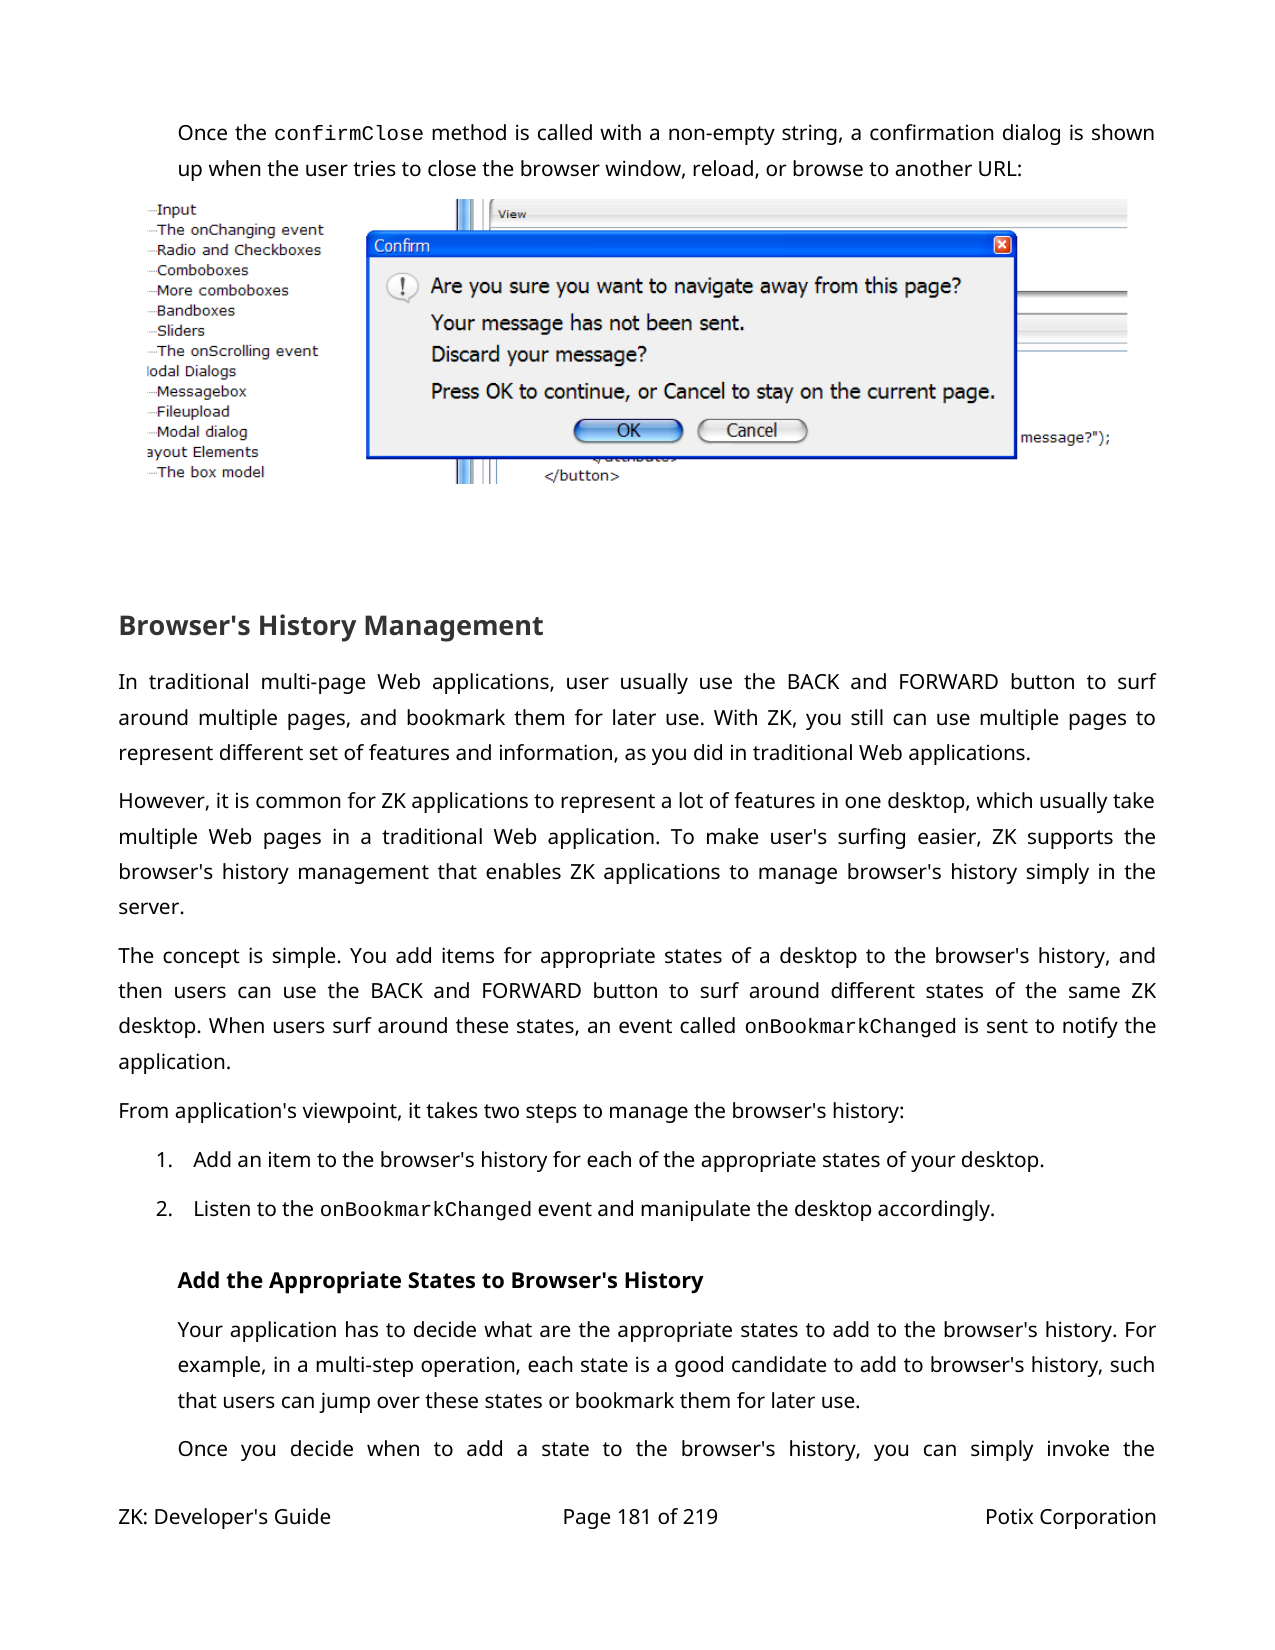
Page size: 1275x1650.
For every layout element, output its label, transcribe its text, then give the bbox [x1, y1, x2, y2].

picture [147, 199, 1128, 484]
text In traditional multi-page Web applications, user usually use the BACK and FORWARD button to surf around multiple pages, and bookmark them for later use. With ZK, you still can use multiple pages to represent different set of features and information, as you did in traditional Web applications. [118, 667, 1157, 766]
text Your application has to decide what are the appropriate states to add to the browser's history. For example, in a multi-step operation, each state is a good candidate to add to browser's history, such that users can jump over these states or bookmark them for later use. [177, 1315, 1157, 1414]
text Once you decide when to add a state to the browser's history, you can simply invoke the [177, 1434, 1157, 1463]
list Listen to the onBookmarkChanged event and manipulate the desktop accordingly. [156, 1194, 1157, 1222]
subtitle Browser's History Management [118, 607, 1157, 644]
text Once the confirmClose method is called with a non-empty string, a confirmation dialog is shown up when the user tries to close the browser window, reload, or browse to another URL: [177, 118, 1157, 182]
text The concept is simple. You add items for appropriate states of a desktop to the browser's history, and then users can use the BACK and FORWARD button to surf around different states of the same ZK desktop. When users surf around these states, an event called onBookmarkChanged is sent to notify the application. [118, 941, 1157, 1075]
subtitle Add the Appropriate States to Browser's History [177, 1265, 1157, 1295]
text However, it is common for ZK applications to represent a lot of features in one desktop, which usually take multiple Web pages in a traditional Web application. To make user's surfing easier, ZK supports the browser's history management that enables ZK applications to manage browser's history simply in the server. [118, 787, 1157, 921]
list Add an item to the browser's history for each of the appropriate states of your desktop. [156, 1145, 1157, 1173]
text From application's viewpoint, it takes two steps to manage the browser's history: [118, 1096, 1157, 1124]
